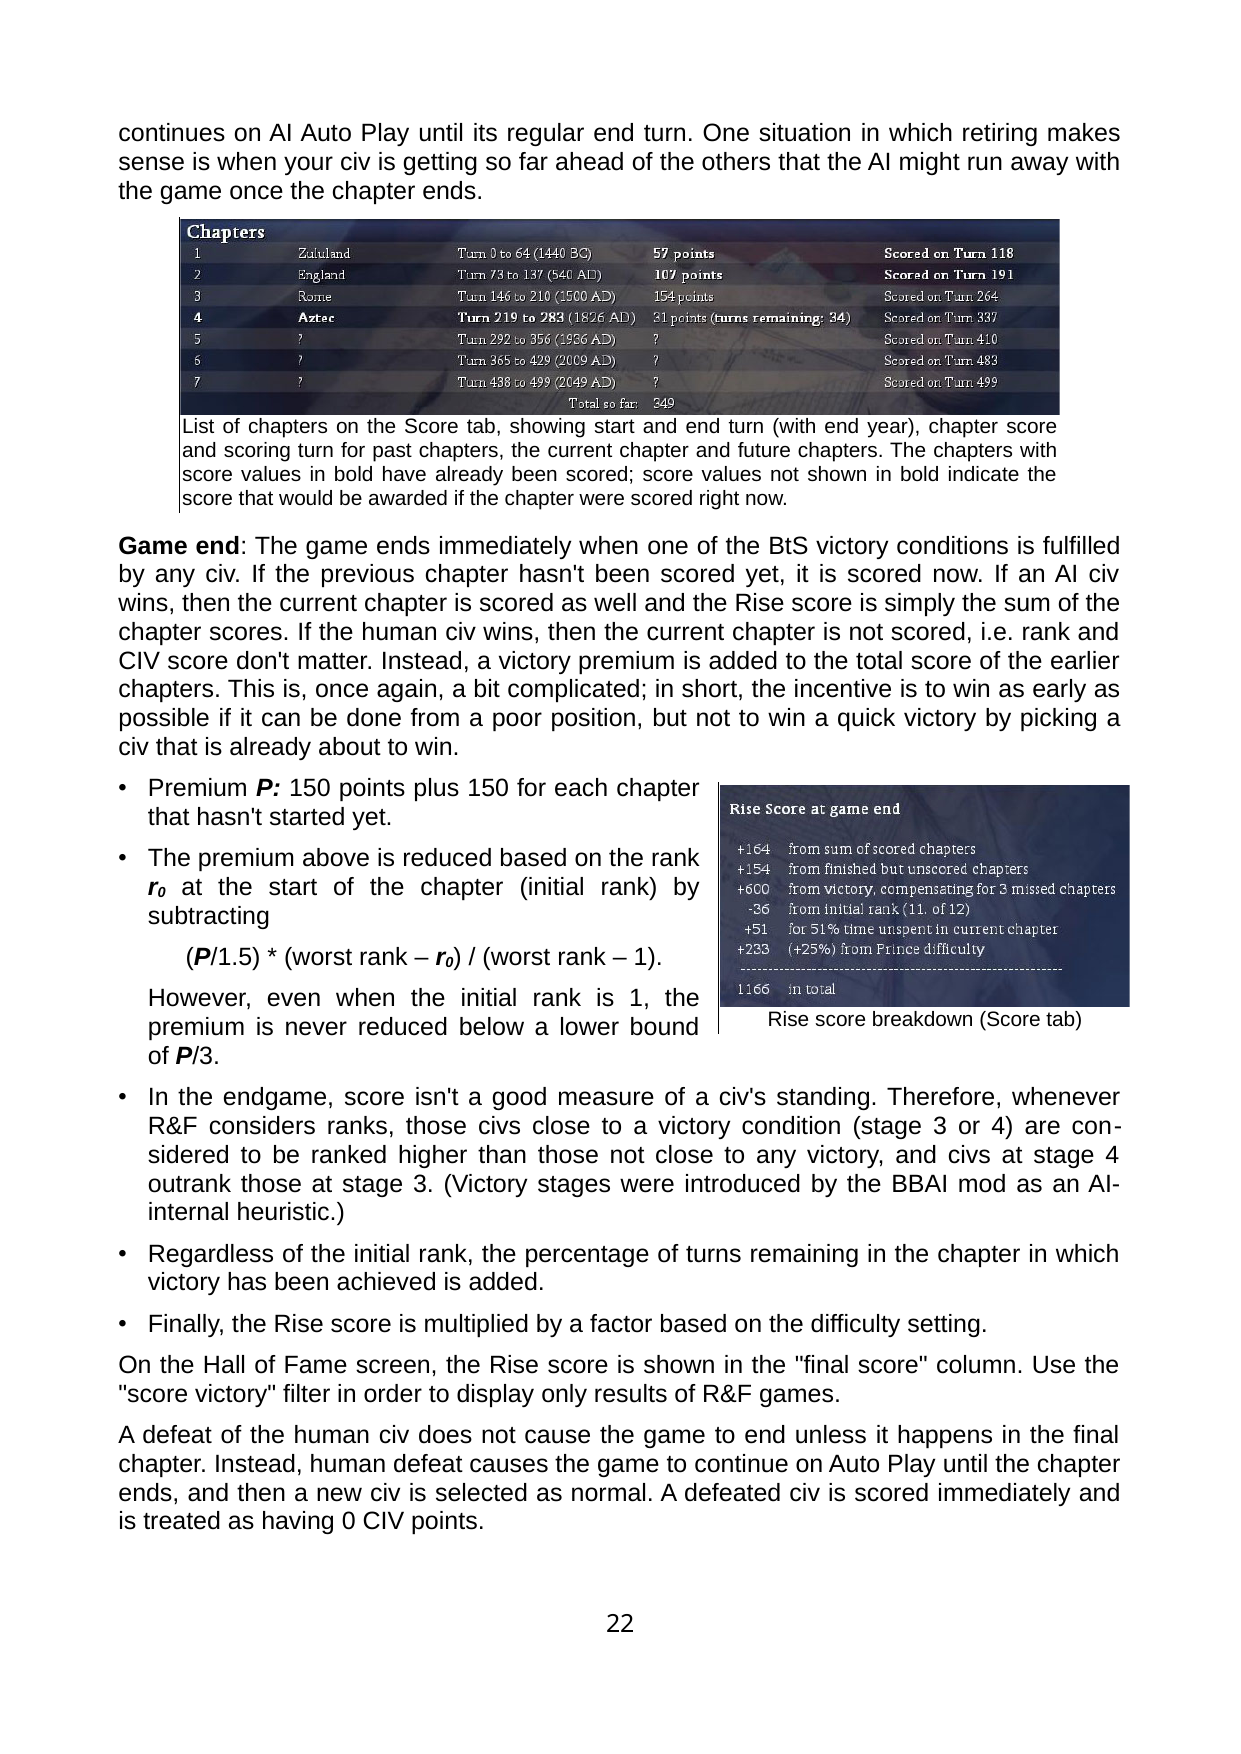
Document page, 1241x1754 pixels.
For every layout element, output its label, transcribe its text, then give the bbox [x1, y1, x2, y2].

text On the Hall of Fame screen, the Rise score is shown in the "final score" column. Use the "score victory" filter in order to display only results of R&F games. [118, 1350, 1122, 1407]
text List of chapters on the Score tab, showing start and end turn (with end year), chapter score and scoring turn for past chapters, the current chapter and future chapters. The chapters with score values in bold have already been scored; score values not shown in bold indicate the score that would be awarded if the chapter were scored right now. [182, 415, 1058, 510]
list In the endgame, score isn't a good measure of a civ's standing. Therefore, whenever R&F considers ranks, those civs close to a victory condition (stage 3 or 4) are con­sidered to be ranked higher than those not close to any victory, and civs at stage 4 outrank those at stage 3. (Victory stages were introduced by the BBAI mod as an AI-internal heuristic.) [118, 1082, 1122, 1226]
text A defeat of the human civ does not cause the game to end unless it happens in the final chapter. Instead, human defeat causes the game to continue on Auto Play until the chapter ends, and then a new civ is selected as normal. A defeated civ is scored immediately and is treated as having 0 CIV points. [118, 1420, 1122, 1535]
text continues on AI Auto Play until its regular end turn. One situation in which retiring makes sense is when your civ is getting so far ahead of the others that the AI might run away with the game once the chapter ends. [118, 118, 1122, 204]
list Finally, the Rise score is multiplied by a factor based on the difficulty setting. [118, 1309, 1122, 1337]
list Regardless of the initial rank, the percentage of turns remaining in the chapter in which victory has been achieved is added. [118, 1238, 1122, 1296]
list (P/1.5) * (worst rank – r0) / (worst rank – 1). [118, 942, 718, 971]
picture [180, 219, 1060, 415]
list Rise score breakdown (Score tab) [721, 1007, 1128, 1031]
list Premium P: 150 points plus 150 for each chapter that hasn't started yet. [118, 773, 1131, 1034]
list The premium above is reduced based on the rank r0 at the start of the chapter (initial rank) by subtracting [118, 843, 718, 930]
text Game end: The game ends immediately when one of the BtS victory conditions is fulfilled by any civ. If the previous chapter hasn't been scored yet, it is scored now. If an AI civ wins, then the current chapter is scored as well and the Rise score is simply the sum of the chapter scores. If the human civ wins, then the current chapter is not scored, i.e. rank and CIV score don't matter. Instead, a victory premium is added to the total score of the earlier chapters. This is, once again, a bit complicated; in short, the incentive is to win as early as possible if it can be done from a poor position, but not to win a quick victory by picking a civ that is already about to win. [118, 217, 1122, 761]
list However, even when the initial rank is 1, the premium is never reduced below a lower bound of P/3. [118, 983, 1122, 1070]
picture [720, 785, 1130, 1007]
